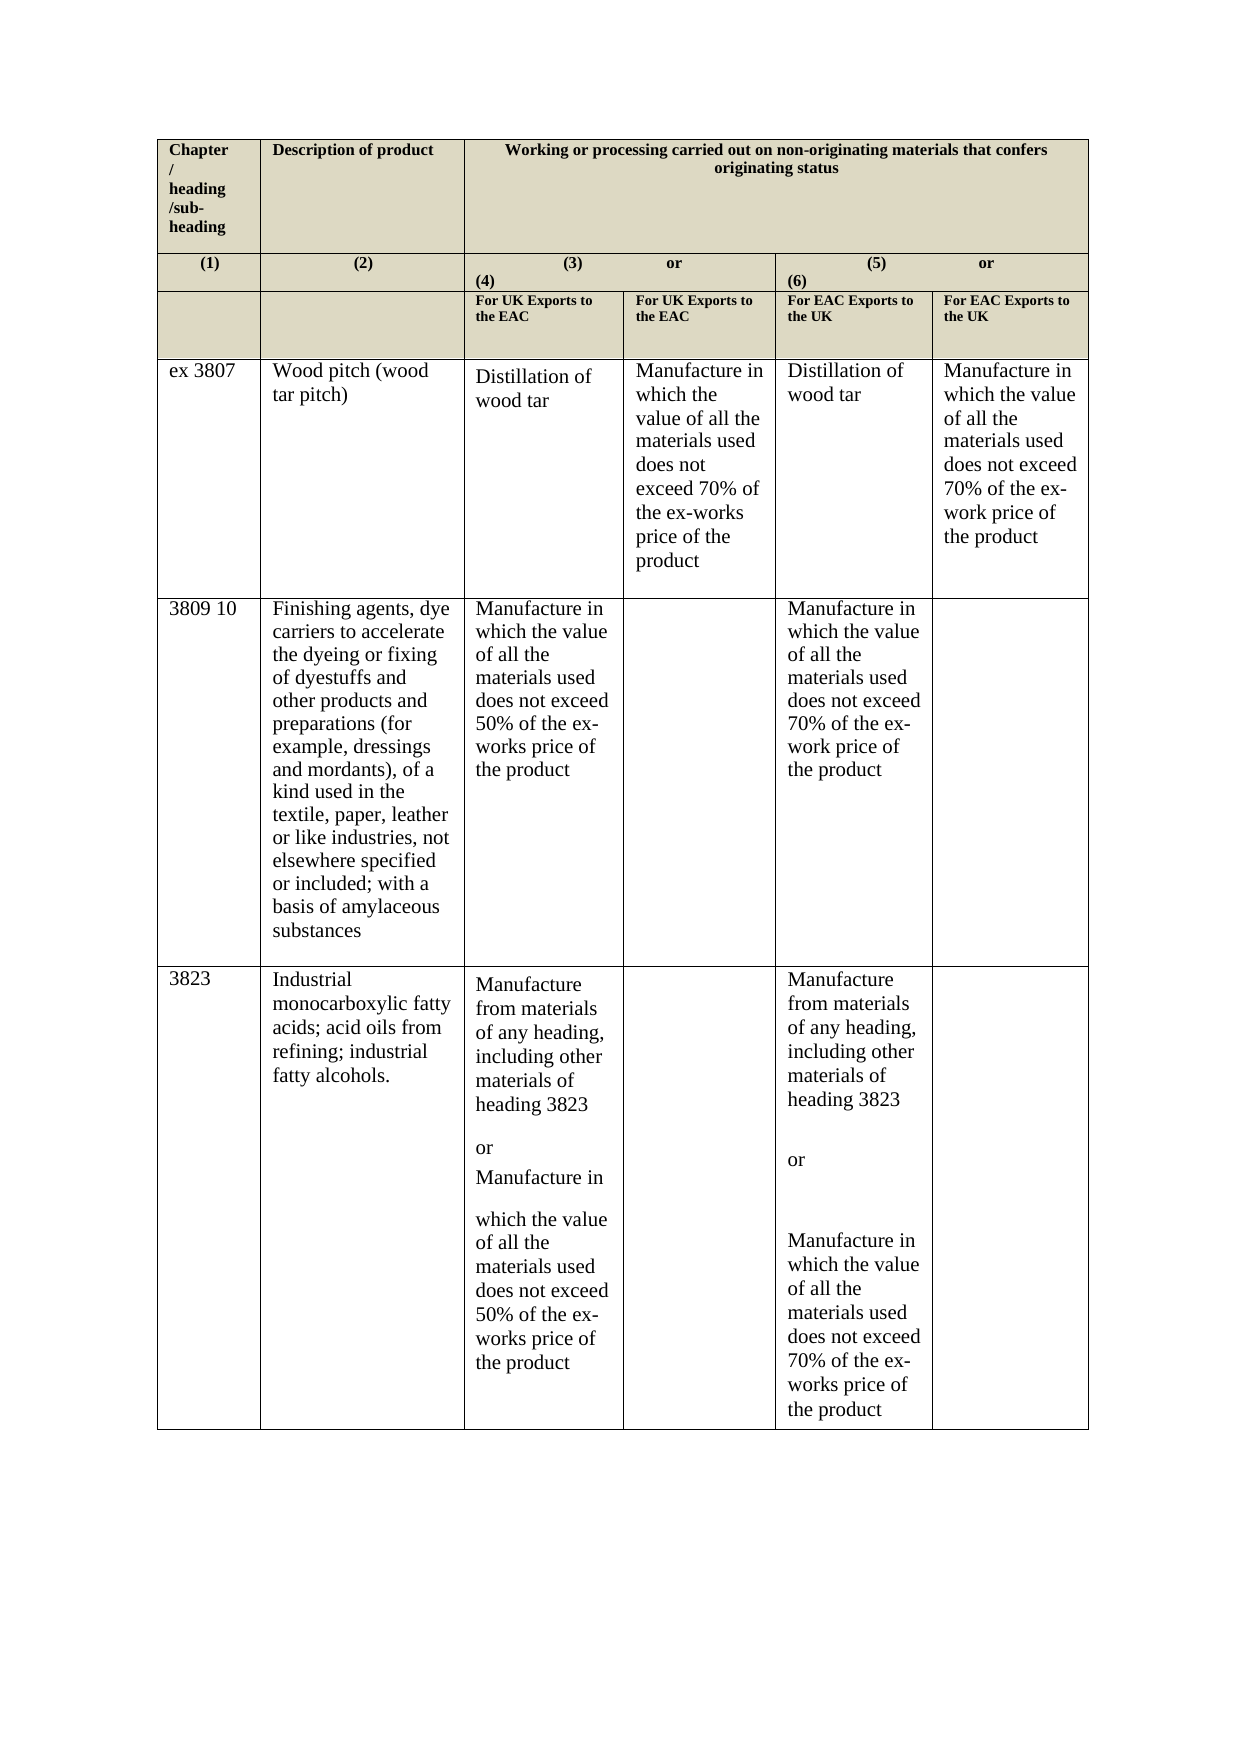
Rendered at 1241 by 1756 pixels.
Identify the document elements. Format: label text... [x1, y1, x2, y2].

table_cell [624, 967, 775, 1429]
table_cell Manufacture from materials of any heading, including other materials of heading 3823 [776, 967, 932, 1133]
table_cell [158, 896, 260, 918]
table_cell [158, 804, 260, 827]
table_cell [933, 967, 1088, 1429]
table_cell does not exceed [776, 690, 932, 712]
table_cell Wood pitch (wood tar pitch) [261, 360, 464, 430]
table_cell Manufacture in [465, 599, 623, 621]
table_cell Finishing agents, dye [261, 599, 464, 621]
table_cell [158, 690, 260, 712]
table_cell [261, 430, 464, 454]
table_cell or [624, 254, 775, 291]
table_cell [158, 502, 260, 526]
table_cell exceed 70% of [624, 478, 775, 502]
table_cell [465, 454, 623, 478]
table_cell [158, 758, 260, 781]
table_cell [158, 850, 260, 873]
table_cell [933, 550, 1088, 598]
table_cell the product [933, 526, 1088, 550]
table_cell Manufacture in [776, 599, 932, 621]
table_cell work price of [776, 735, 932, 758]
table_cell [158, 292, 260, 358]
table_cell [465, 919, 623, 966]
table_cell (1) [158, 254, 260, 291]
table_cell textile, paper, leather [261, 804, 464, 827]
table_cell preparations (for [261, 713, 464, 735]
table_cell [158, 873, 260, 896]
table_cell [776, 502, 932, 526]
table_cell ex 3807 [158, 360, 260, 430]
table_cell Distillation of wood tar [776, 360, 932, 430]
table_cell [465, 502, 623, 526]
table_cell [261, 550, 464, 598]
table_cell [776, 850, 932, 873]
table_cell work price of [933, 502, 1088, 526]
table_cell [465, 827, 623, 850]
table_cell 70% of the ex- [776, 713, 932, 735]
table_header Working or processing carried out on non-originating materials that confers originating status [465, 140, 1088, 253]
table_cell [624, 599, 775, 966]
table_cell other products and [261, 690, 464, 712]
table_cell (2) [261, 254, 464, 291]
table_cell materials used [624, 430, 775, 454]
table_cell materials used [776, 667, 932, 689]
table_cell [465, 781, 623, 804]
table_cell For EAC Exports to the UK [933, 292, 1088, 358]
table_cell [933, 599, 1088, 966]
table_cell 3823 [158, 967, 260, 1133]
table_cell [776, 804, 932, 827]
table_cell [776, 781, 932, 804]
table_cell [465, 478, 623, 502]
table_cell elsewhere specified [261, 850, 464, 873]
table_cell Manufacture in which the value of all the [624, 360, 775, 430]
table_cell does not exceed [933, 454, 1088, 478]
table_cell [158, 550, 260, 598]
table_cell kind used in the [261, 781, 464, 804]
table_cell of all the [465, 644, 623, 667]
table_cell [158, 430, 260, 454]
table_cell [261, 478, 464, 502]
table_cell materials used [933, 430, 1088, 454]
table_cell [158, 1133, 260, 1429]
table_cell of dyestuffs and [261, 667, 464, 689]
table_cell [465, 896, 623, 918]
table_cell [158, 454, 260, 478]
table_cell [776, 919, 932, 966]
table_cell For UK Exports to the EAC [624, 292, 775, 358]
table_cell the dyeing or fixing [261, 644, 464, 667]
table_cell [776, 430, 932, 454]
table_cell (5) (6) [776, 254, 932, 291]
table_cell [776, 526, 932, 550]
table_cell [158, 713, 260, 735]
table_cell substances [261, 919, 464, 966]
table_cell [776, 896, 932, 918]
table_cell or [932, 254, 1088, 291]
table_cell [158, 621, 260, 644]
table_cell [776, 454, 932, 478]
table_cell works price of [465, 735, 623, 758]
table_cell or Manufacture in which the value of all the materials used does not exceed 50% of the ex- works price of the product [465, 1133, 623, 1429]
table_cell which the value [776, 621, 932, 644]
table_cell example, dressings [261, 735, 464, 758]
table_cell [261, 526, 464, 550]
table_cell [158, 644, 260, 667]
table_cell [465, 430, 623, 454]
table_cell [261, 454, 464, 478]
table_cell [776, 827, 932, 850]
table_cell [261, 502, 464, 526]
table_cell [465, 850, 623, 873]
table_cell [776, 478, 932, 502]
table_cell [158, 735, 260, 758]
table_cell of all the [776, 644, 932, 667]
table_cell For UK Exports to the EAC [465, 292, 623, 358]
table_cell or like industries, not [261, 827, 464, 850]
table_cell [261, 292, 464, 358]
table_cell the ex-works [624, 502, 775, 526]
table_cell which the value [465, 621, 623, 644]
table_cell carriers to accelerate [261, 621, 464, 644]
table_cell [158, 667, 260, 689]
table_cell For EAC Exports to the UK [776, 292, 932, 358]
table_cell [158, 781, 260, 804]
table_cell (3) (4) [465, 254, 624, 291]
table_cell [465, 804, 623, 827]
table_cell [465, 550, 623, 598]
table_cell [158, 919, 260, 966]
table_cell [158, 478, 260, 502]
table_header Description of product [261, 140, 464, 253]
table_cell does not exceed [465, 690, 623, 712]
table_cell Distillation of wood tar [465, 360, 623, 430]
table_cell does not [624, 454, 775, 478]
table_cell or included; with a [261, 873, 464, 896]
table_cell product [624, 550, 775, 598]
table_cell and mordants), of a [261, 758, 464, 781]
table_header Chapter/heading/sub-heading [158, 140, 260, 253]
table_cell 3809 10 [158, 599, 260, 621]
table_cell 70% of the ex- [933, 478, 1088, 502]
table_cell the product [776, 758, 932, 781]
table_cell price of the [624, 526, 775, 550]
table_cell basis of amylaceous [261, 896, 464, 918]
table_cell [465, 526, 623, 550]
table_cell 50% of the ex- [465, 713, 623, 735]
table_cell Manufacture from materials of any heading, including other materials of heading 3823 [465, 967, 623, 1133]
table_cell [261, 1133, 464, 1429]
table_cell [776, 873, 932, 896]
table_cell [158, 827, 260, 850]
table_cell [776, 550, 932, 598]
table_cell Manufacture in which the value of all the [933, 360, 1088, 430]
table_cell [465, 873, 623, 896]
table_cell materials used [465, 667, 623, 689]
table_cell [158, 526, 260, 550]
table_cell Industrial monocarboxylic fatty acids; acid oils from refining; industrial fatty alcohols. [261, 967, 464, 1133]
table_cell or Manufacture in which the value of all the materials used does not exceed 70% of the ex- works price of the product [776, 1133, 932, 1429]
table_cell the product [465, 758, 623, 781]
